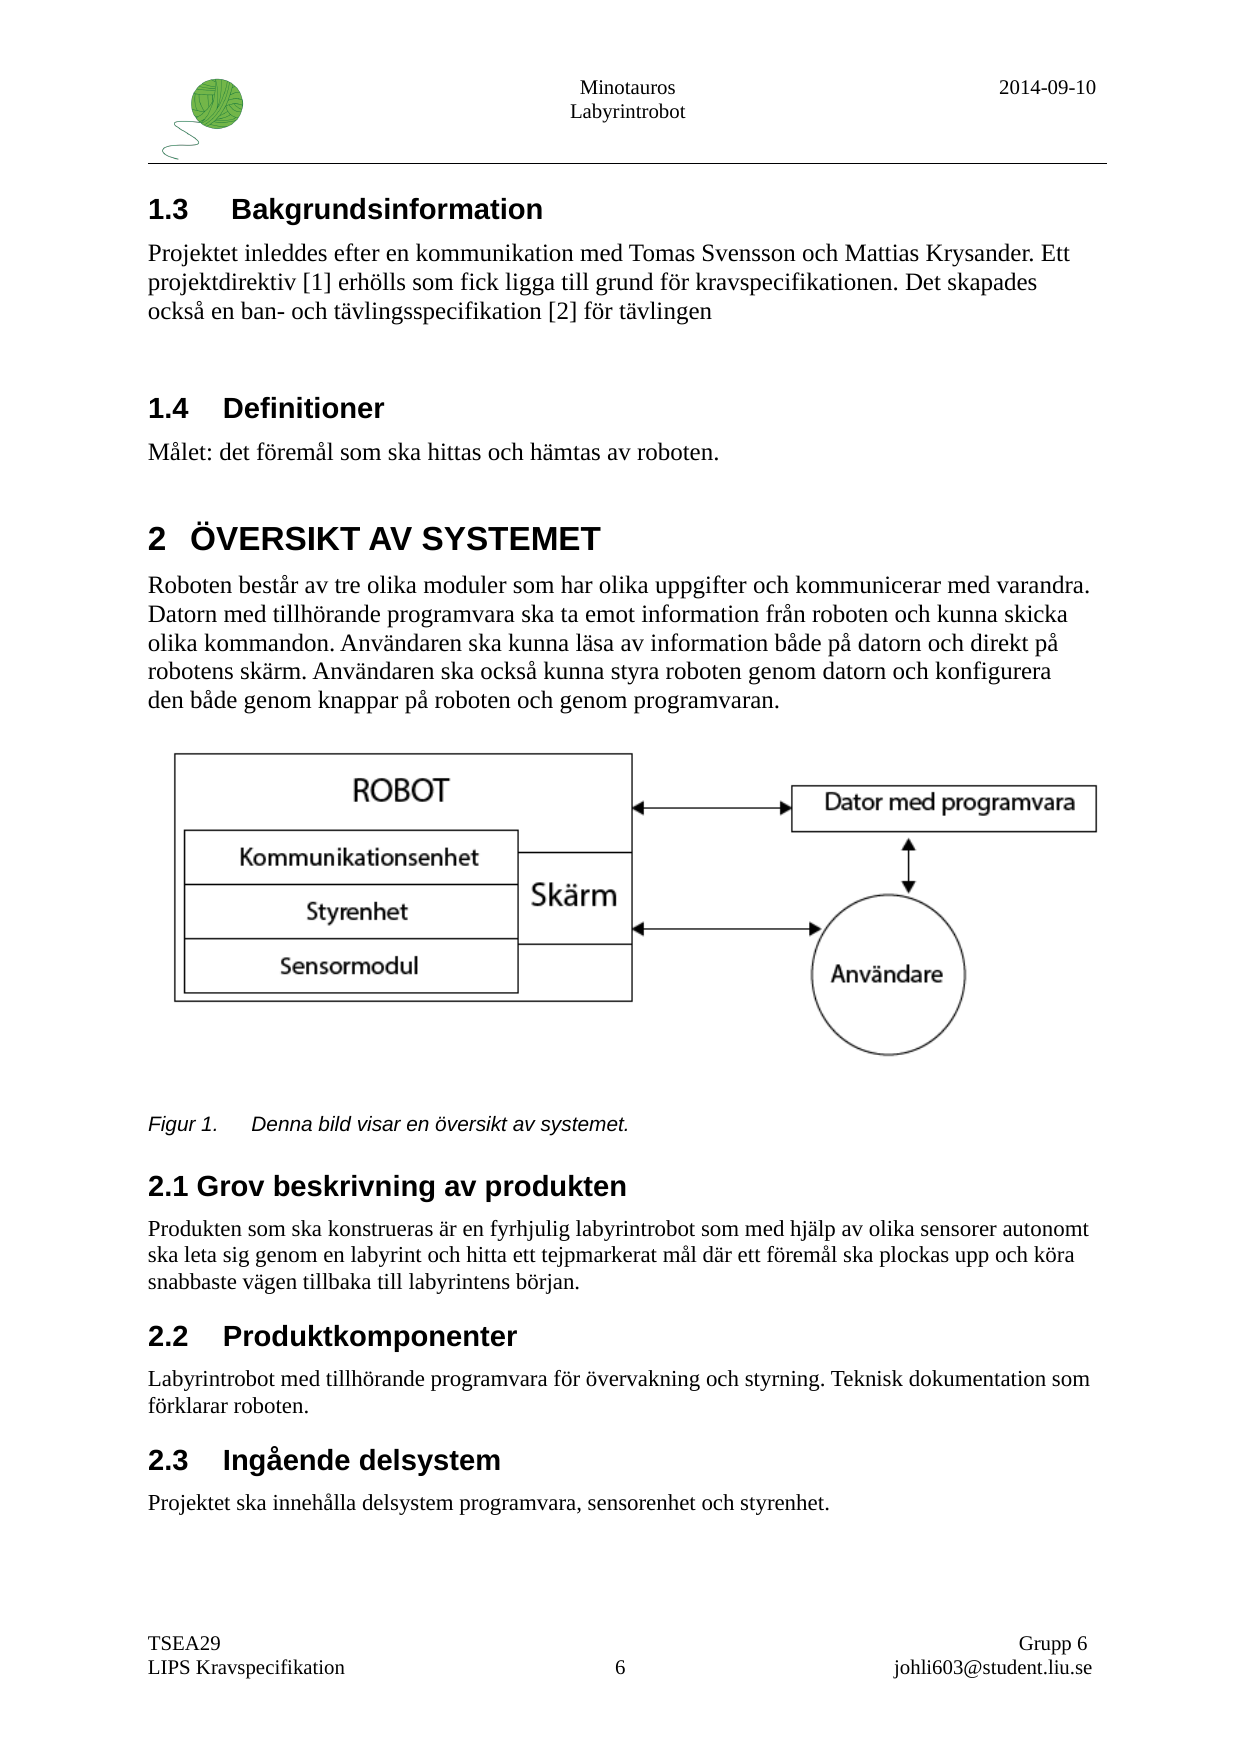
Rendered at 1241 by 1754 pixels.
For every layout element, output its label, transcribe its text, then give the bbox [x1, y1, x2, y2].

text Projektet ska innehålla delsystem programvara, sensorenhet och styrenhet. [148, 1489, 1092, 1515]
text Projektet inleddes efter en kommunikation med Tomas Svensson och Mattias Krysander. Ett projektdirektiv [1] erhölls som fick ligga till grund för kravspecifikationen. Det skapades också en ban- och tävlingsspecifikation [2] för tävlingen [148, 238, 1092, 324]
text Produkten som ska konstrueras är en fyrhjulig labyrintrobot som med hjälp av olika sensorer autonomt ska leta sig genom en labyrint och hitta ett tejpmarkerat mål där ett föremål ska plockas upp och köra snabbaste vägen tillbaka till labyrintens början. [148, 1215, 1092, 1294]
picture [159, 75, 248, 163]
text Roboten består av tre olika moduler som har olika uppgifter och kommunicerar med varandra. Datorn med tillhörande programvara ska ta emot information från roboten och kunna skicka olika kommandon. Användaren ska kunna läsa av information både på datorn och direkt på robotens skärm. Användaren ska också kunna styra roboten genom datorn och konfigurera den både genom knappar på roboten och genom programvaran. [148, 570, 1092, 714]
subtitle 2.1 Grov beskrivning av produkten [148, 1169, 1092, 1203]
picture [166, 745, 1111, 1073]
subtitle Bakgrundsinformation [148, 192, 1092, 226]
subtitle ÖVERSIKT AV SYSTEMET [148, 519, 1092, 558]
subtitle 2.2 Produktkomponenter [148, 1319, 1092, 1353]
subtitle 2.3 Ingående delsystem [148, 1443, 1092, 1477]
text Labyrintrobot med tillhörande programvara för övervakning och styrning. Teknisk dokumentation som förklarar roboten. [148, 1365, 1092, 1418]
text Målet: det föremål som ska hittas och hämtas av roboten. [110, 437, 1092, 466]
subtitle 1.4 Definitioner [148, 391, 1092, 424]
list Denna bild visar en översikt av systemet. [148, 1112, 1092, 1136]
